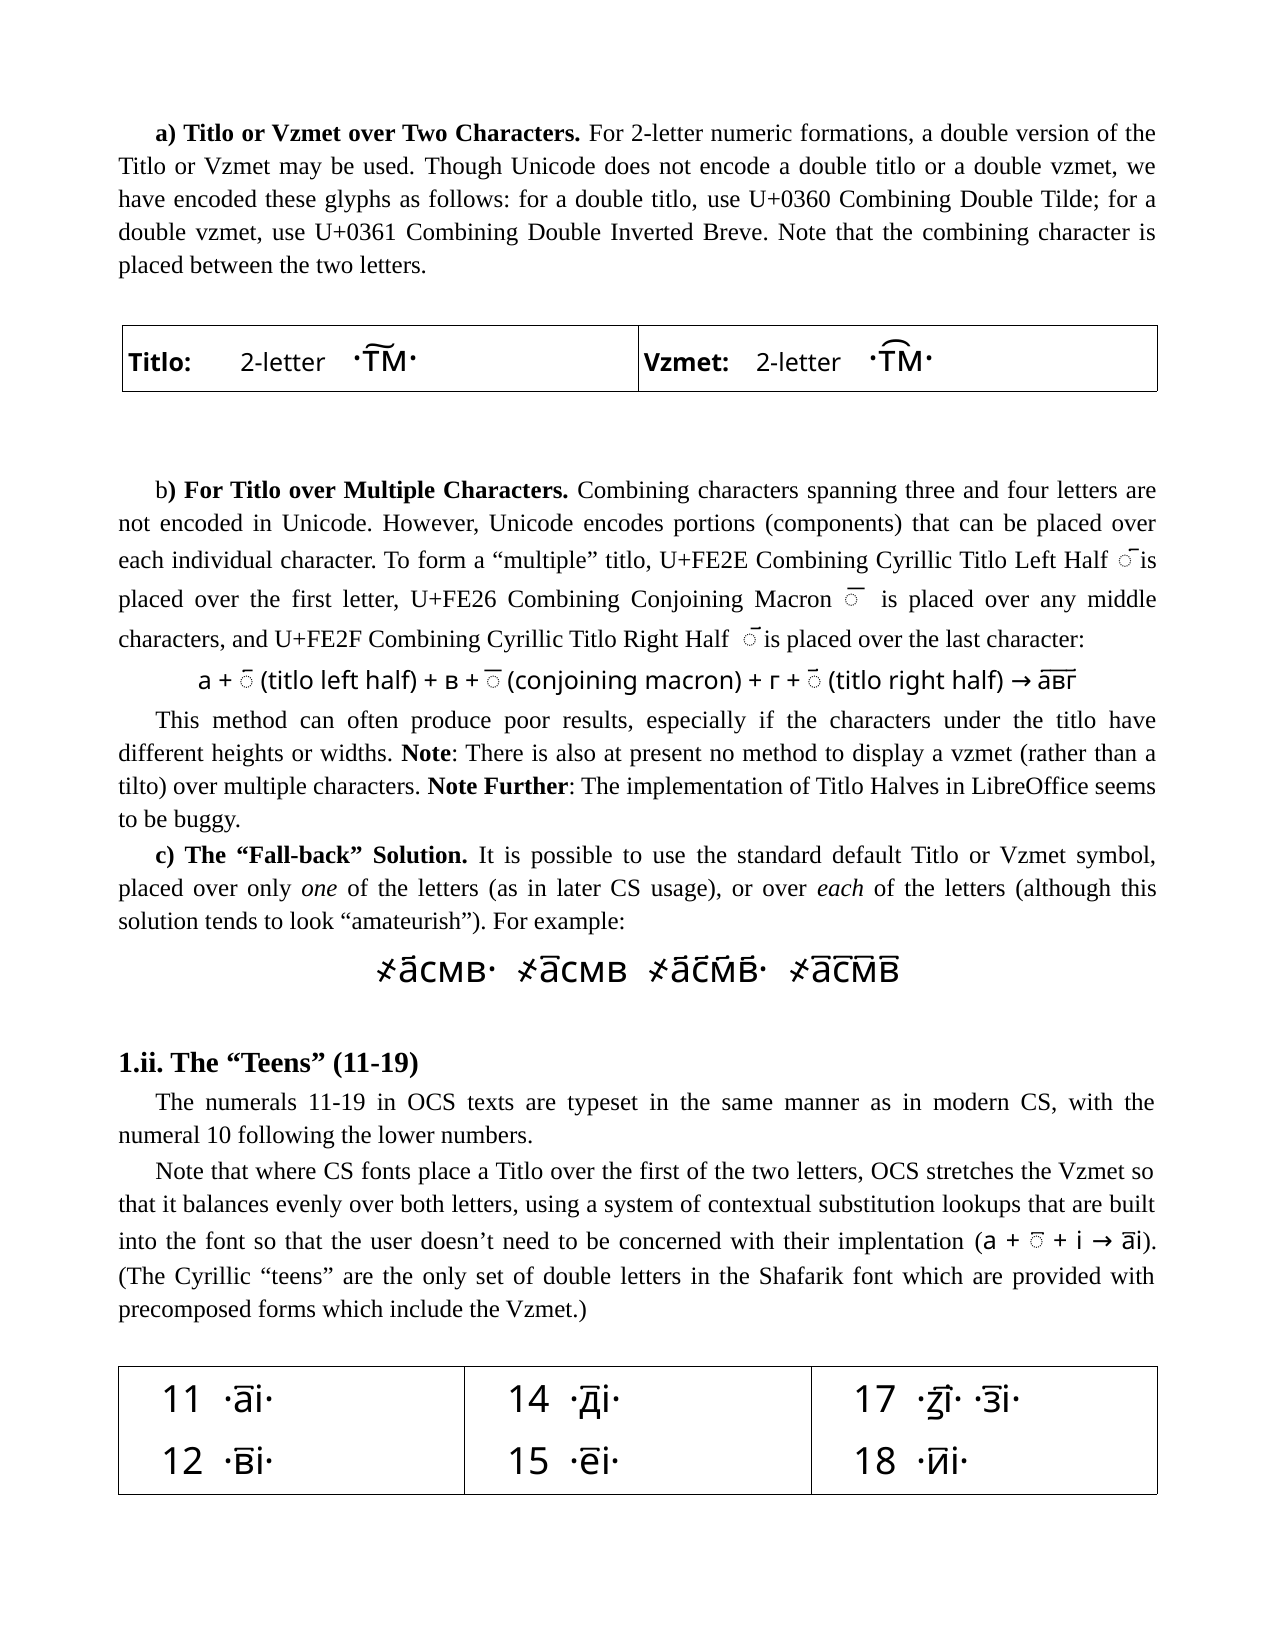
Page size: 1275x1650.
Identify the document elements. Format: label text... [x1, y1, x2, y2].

text 1.ii. The “Teens” (11-19) [118, 1046, 1157, 1079]
table_header 14 ·д꙯і· 15 ·е꙯і· [465, 1367, 811, 1494]
table_header 17 ·ꙁ꙯і· ·з꙯і· 18 ·и꙯і· [812, 1367, 1157, 1494]
text This method can often produce poor results, especially if the characters under the titlo have different heights or widths. Note: There is also at present no method to display a vzmet (rather than a tilto) over multiple characters. Note Further: The implementation of Titlo Halves in LibreOffice seems to be buggy. [118, 705, 1157, 832]
table_header 11 ·а꙯і· 12 ·в꙯і· [119, 1367, 464, 1494]
table_header Titlo: 2-letter ·т͠м· [123, 326, 638, 391]
table_header Vzmet: 2-letter ·т͡м· [639, 326, 1157, 391]
text а + ◌︮ (titlo left half) + в + ◌︦ (conjoining macron) + г + ◌︯ (titlo right half) → а︮в︦г︯ [118, 662, 1157, 697]
text ҂а҃смв· ҂а꙯смв ҂а҃с҃м҃в҃· ҂а꙯с꙯м꙯в꙯ [118, 942, 1157, 993]
text Note that where CS fonts place a Titlo over the first of the two letters, OCS stretches the Vzmet so that it balances evenly over both letters, using a system of contextual substitution lookups that are built into the font so that the user doesn’t need to be concerned with their implentation (а + ◌꙯ + і → а꙯і). (The Cyrillic “teens” are the only set of double letters in the Shafarik font which are provided with precomposed forms which include the Vzmet.) [118, 1156, 1157, 1323]
text b) For Titlo over Multiple Characters. Combining characters spanning three and four letters are not encoded in Unicode. However, Unicode encodes portions (components) that can be placed over each individual character. To form a “multiple” titlo, U+FE2E Combining Cyrillic Titlo Left Half ◌︮ is placed over the first letter, U+FE26 Combining Conjoining Macron ◌︦ is placed over any middle characters, and U+FE2F Combining Cyrillic Titlo Right Half ◌︯ is placed over the last character: [118, 475, 1157, 654]
text a) Titlo or Vzmet over Two Characters. For 2-letter numeric formations, a double version of the Titlo or Vzmet may be used. Though Unicode does not encode a double titlo or a double vzmet, we have encoded these glyphs as follows: for a double titlo, use U+0360 Combining Double Tilde; for a double vzmet, use U+0361 Combining Double Inverted Breve. Note that the combining character is placed between the two letters. [118, 118, 1157, 279]
text c) The “Fall-back” Solution. It is possible to use the standard default Titlo or Vzmet symbol, placed over only one of the letters (as in later CS usage), or over each of the letters (although this solution tends to look “amateurish”). For example: [118, 840, 1157, 934]
text The numerals 11-19 in OCS texts are typeset in the same manner as in modern CS, with the numeral 10 following the lower numbers. [118, 1087, 1157, 1149]
